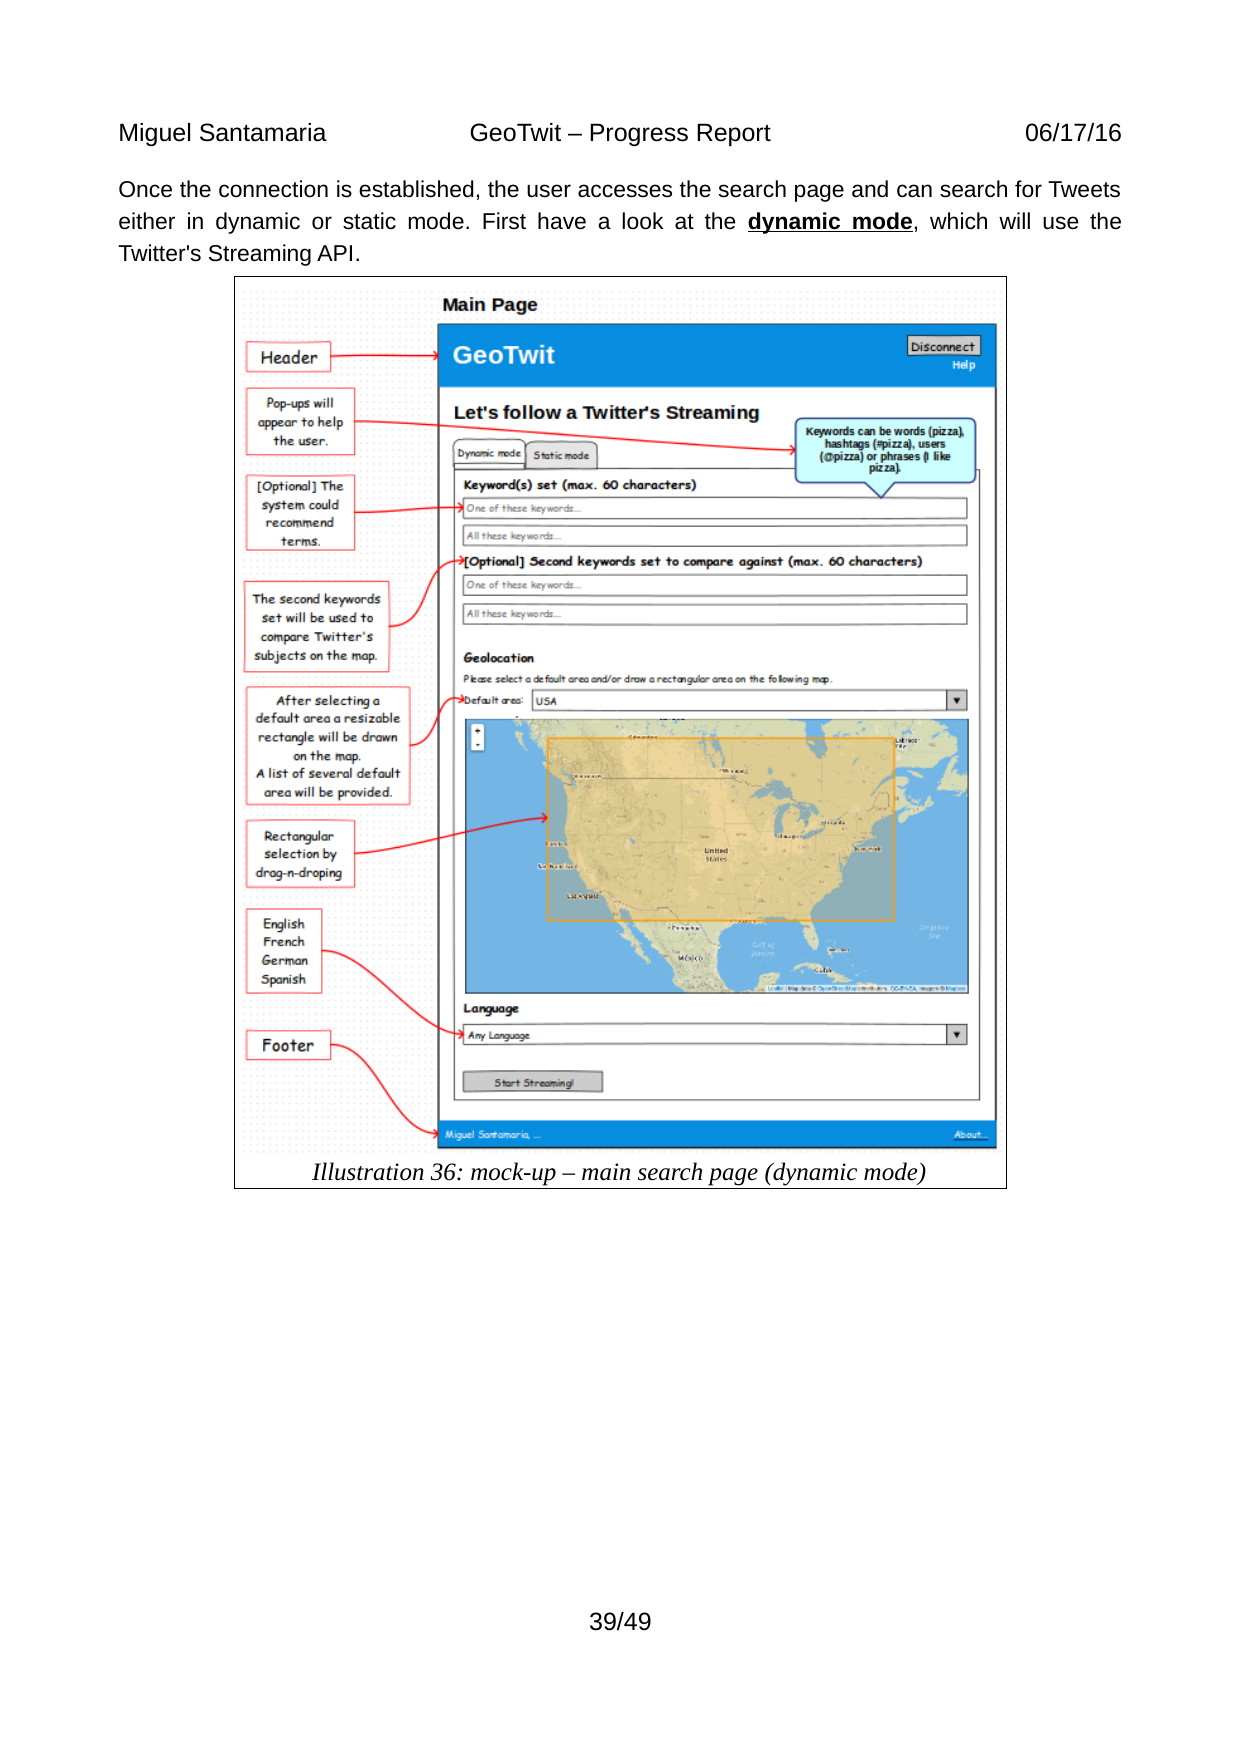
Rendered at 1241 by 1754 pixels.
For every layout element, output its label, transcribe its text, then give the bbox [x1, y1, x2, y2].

text Illustration 36: mock-up – main search page (dynamic mode) [237, 1157, 1003, 1186]
text Once the connection is established, the user accesses the search page and can search for Tweets either in dynamic or static mode. First have a look at the dynamic mode, which will use the Twitter's Streaming API. [118, 176, 1122, 266]
picture [238, 291, 1003, 1157]
